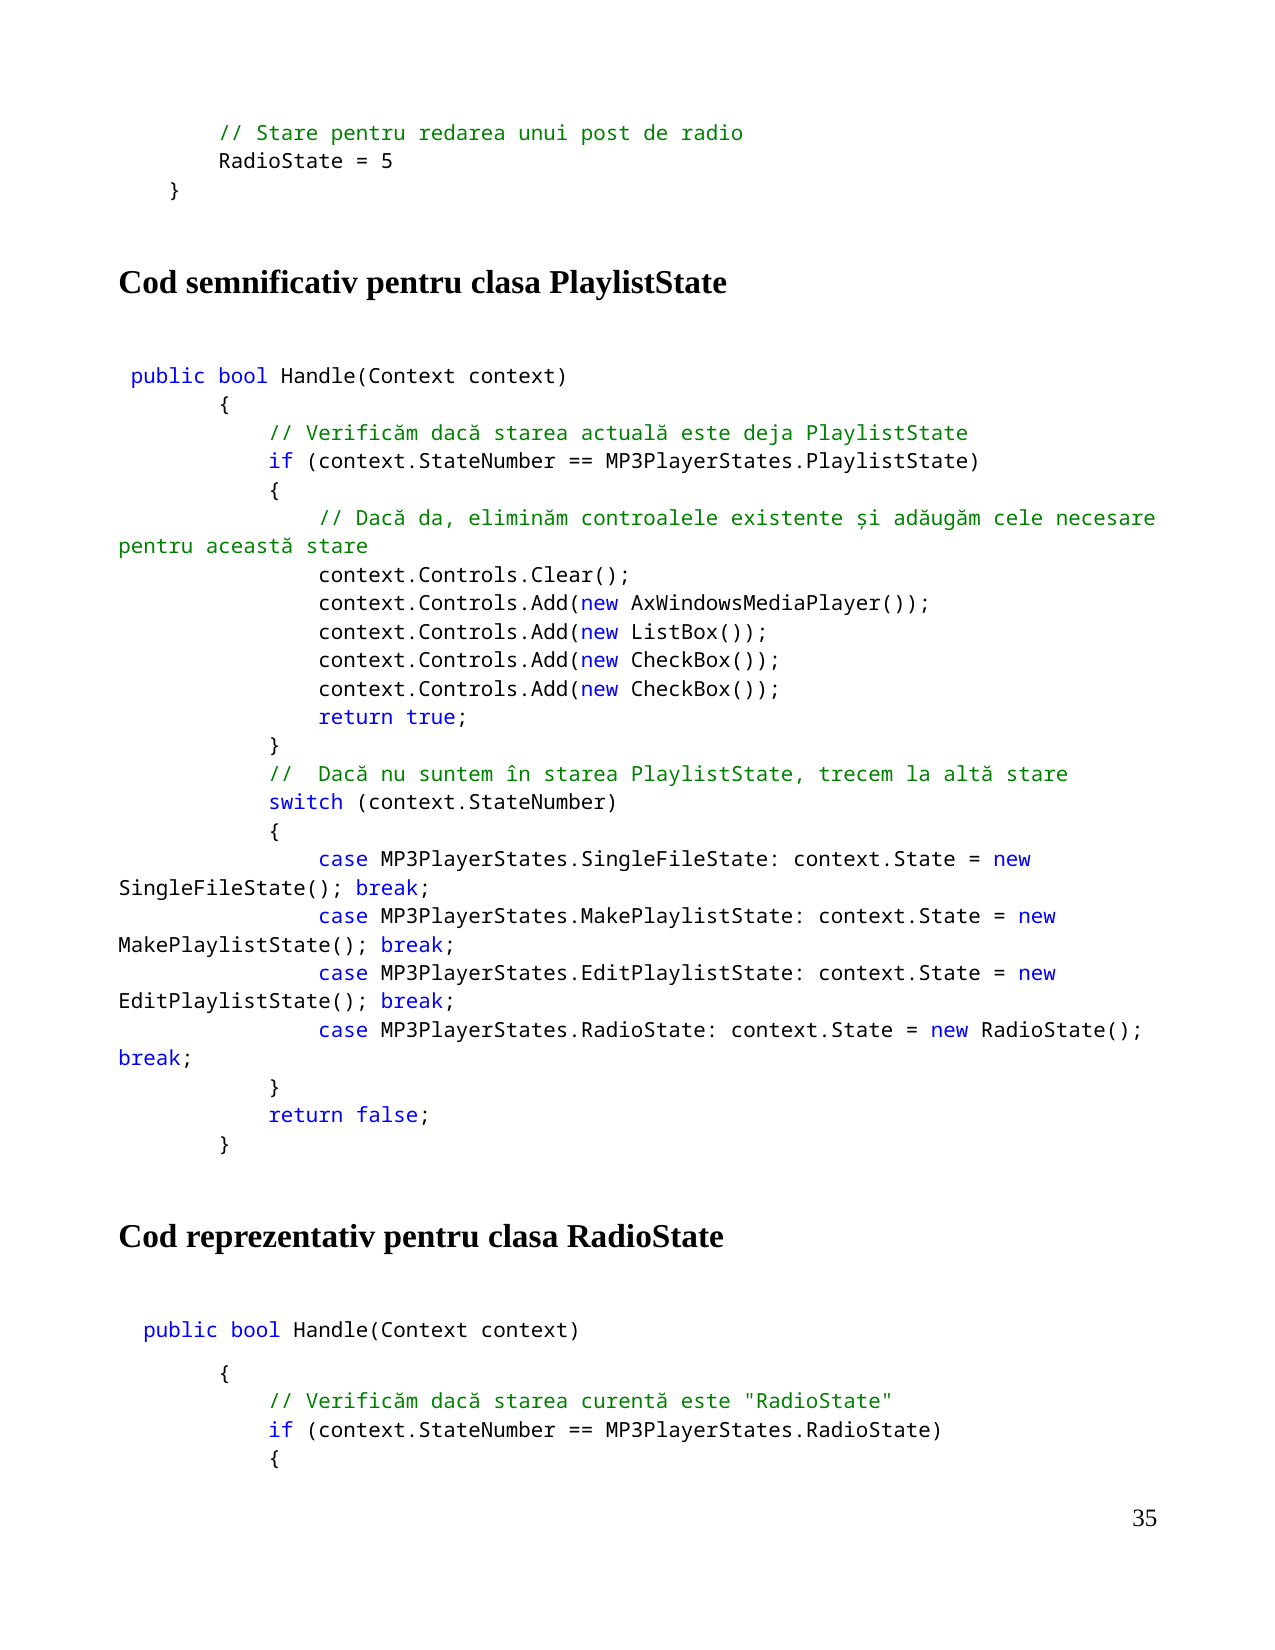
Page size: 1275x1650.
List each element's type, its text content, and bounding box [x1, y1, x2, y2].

text if (context.StateNumber == MP3PlayerStates.RadioState) [118, 1415, 1157, 1443]
subtitle Cod semnificativ pentru clasa PlaylistState [118, 262, 1157, 301]
text context.Controls.Add(new AxWindowsMediaPlayer()); [118, 588, 1157, 617]
text public bool Handle(Context context) [118, 361, 1157, 389]
text return true; [118, 702, 1157, 731]
text // Dacă nu suntem în starea PlaylistState, trecem la altă stare [118, 759, 1157, 787]
text // Dacă da, eliminăm controalele existente și adăugăm cele necesare pentru această stare [118, 503, 1157, 560]
text { [118, 389, 1157, 418]
subtitle Cod reprezentativ pentru clasa RadioState [118, 1216, 1157, 1254]
text } [118, 1129, 1157, 1157]
text // Stare pentru redarea unui post de radio [118, 118, 1157, 147]
text case MP3PlayerStates.SingleFileState: context.State = new SingleFileState(); break; [118, 844, 1157, 901]
text { [118, 475, 1157, 503]
text switch (context.StateNumber) [118, 787, 1157, 816]
text case MP3PlayerStates.MakePlaylistState: context.State = new MakePlaylistState(); break; [118, 901, 1157, 958]
text { [118, 816, 1157, 844]
text RadioState = 5 [118, 147, 1157, 175]
text } [118, 731, 1157, 759]
text case MP3PlayerStates.RadioState: context.State = new RadioState(); break; [118, 1015, 1157, 1072]
text // Verificăm dacă starea actuală este deja PlaylistState [118, 418, 1157, 446]
text context.Controls.Add(new CheckBox()); [118, 645, 1157, 674]
text { [118, 1443, 1157, 1472]
text } [118, 1072, 1157, 1100]
text } [118, 175, 1157, 203]
text // Verificăm dacă starea curentă este "RadioState" [118, 1386, 1157, 1415]
text context.Controls.Add(new CheckBox()); [118, 674, 1157, 702]
text if (context.StateNumber == MP3PlayerStates.PlaylistState) [118, 446, 1157, 475]
text context.Controls.Clear(); [118, 560, 1157, 588]
text { [118, 1358, 1157, 1386]
text case MP3PlayerStates.EditPlaylistState: context.State = new EditPlaylistState(); break; [118, 958, 1157, 1015]
text return false; [118, 1100, 1157, 1129]
text context.Controls.Add(new ListBox()); [118, 617, 1157, 645]
text public bool Handle(Context context) [118, 1315, 1157, 1343]
